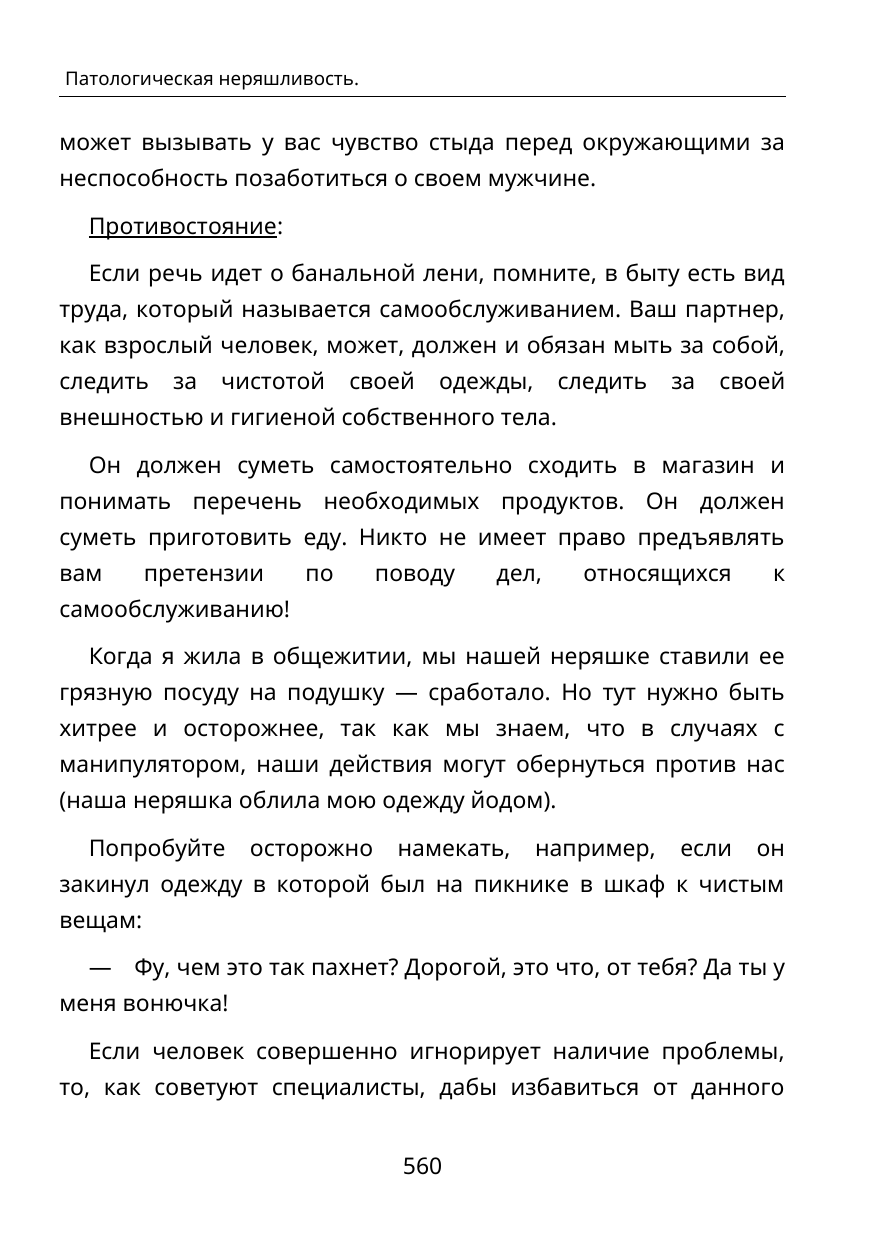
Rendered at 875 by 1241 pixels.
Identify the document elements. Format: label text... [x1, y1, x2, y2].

text Если речь идет о банальной лени, помните, в быту есть вид труда, который называется самообслуживанием. Ваш партнер, как взрослый человек, может, должен и обязан мыть за собой, следить за чистотой своей одежды, следить за своей внешностью и гигиеной собственного тела. [59, 257, 786, 432]
text Когда я жила в общежитии, мы нашей неряшке ставили ее грязную посуду на подушку — сработало. Но тут нужно быть хитрее и осторожнее, так как мы знаем, что в случаях с манипулятором, наши действия могут обернуться против нас (наша неряшка облила мою одежду йодом). [59, 640, 786, 815]
text Противостояние: [59, 210, 786, 241]
text Попробуйте осторожно намекать, например, если он закинул одежду в которой был на пикнике в шкаф к чистым вещам: [59, 832, 786, 935]
text может вызывать у вас чувство стыда перед окружающими за неспособность позаботиться о своем мужчине. [59, 126, 786, 193]
list Фу, чем это так пахнет? Дорогой, это что, от тебя? Да ты у меня вонючка! [59, 951, 786, 1018]
text Он должен суметь самостоятельно сходить в магазин и понимать перечень необходимых продуктов. Он должен суметь приготовить еду. Никто не имеет право предъявлять вам претензии по поводу дел, относящихся к самообслуживанию! [59, 449, 786, 624]
text Если человек совершенно игнорирует наличие проблемы, то, как советуют специалисты, дабы избавиться от данного [59, 1035, 786, 1102]
